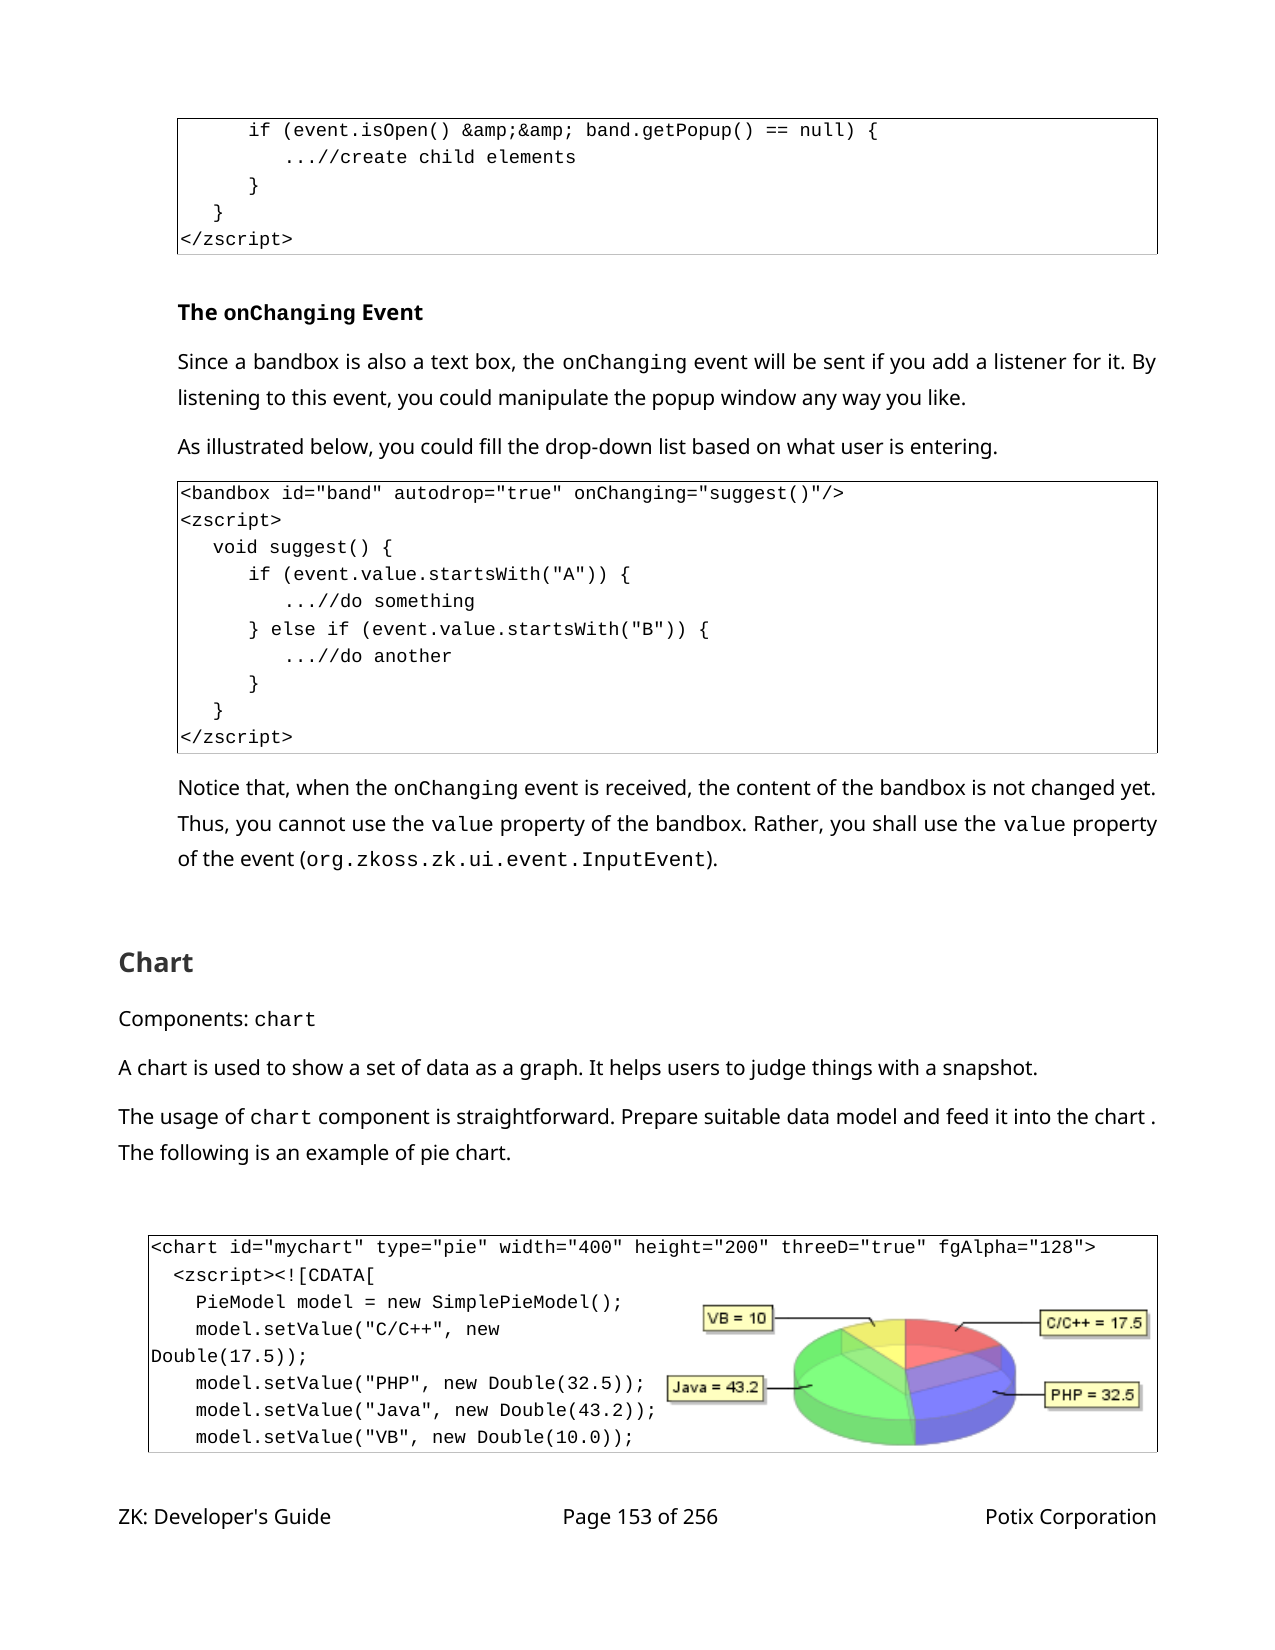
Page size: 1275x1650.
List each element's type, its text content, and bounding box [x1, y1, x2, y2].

text model.setValue("C/C++", new Double(17.5)); [149, 1317, 664, 1368]
text } [178, 671, 1157, 695]
text if (event.isOpen() &amp;&amp; band.getPopup() == null) { [178, 119, 1157, 142]
text } [178, 698, 1157, 722]
text </zscript> [178, 725, 1157, 753]
text model.setValue("VB", new Double(10.0)); [149, 1425, 1157, 1452]
text if (event.value.startsWith("A")) { [178, 562, 1157, 586]
text void suggest() { [178, 535, 1157, 559]
picture [664, 1302, 1151, 1449]
text model.setValue("Java", new Double(43.2)); [149, 1398, 664, 1422]
text model.setValue("PHP", new Double(32.5)); [149, 1371, 664, 1395]
text <zscript> [178, 508, 1157, 532]
text <bandbox id="band" autodrop="true" onChanging="suggest()"/> [178, 482, 1157, 505]
text ...//create child elements [178, 145, 1157, 169]
subtitle Chart [118, 944, 1157, 980]
text As illustrated below, you could fill the drop-down list based on what user is entering. [177, 432, 1157, 460]
text <chart id="mychart" type="pie" width="400" height="200" threeD="true" fgAlpha="128"> [149, 1236, 1157, 1259]
text <zscript><![CDATA[ [149, 1262, 1157, 1287]
text ...//do another [178, 644, 1157, 668]
text } [178, 200, 1157, 224]
text Components: chart [118, 1004, 1157, 1033]
text } [178, 172, 1157, 197]
text </zscript> [178, 227, 1157, 254]
text PieModel model = new SimplePieModel(); [149, 1290, 1157, 1314]
text } else if (event.value.startsWith("B")) { [178, 617, 1157, 641]
text The usage of chart component is straightforward. Prepare suitable data model and feed it into the chart . The following is an example of pie chart. [118, 1102, 1157, 1166]
subtitle The onChanging Event [177, 297, 1157, 327]
text Notice that, when the onChanging event is received, the content of the bandbox is not changed yet. Thus, you cannot use the value property of the bandbox. Rather, you shall use the value property of the event (org.zkoss.zk.ui.event.InputEvent). [177, 773, 1157, 873]
text A chart is used to show a set of data as a graph. It helps users to judge things with a snapshot. [118, 1053, 1157, 1081]
text ...//do something [178, 589, 1157, 614]
text Since a bandbox is also a text box, the onChanging event will be sent if you add a listener for it. By listening to this event, you could manipulate the popup window any way you like. [177, 347, 1157, 411]
